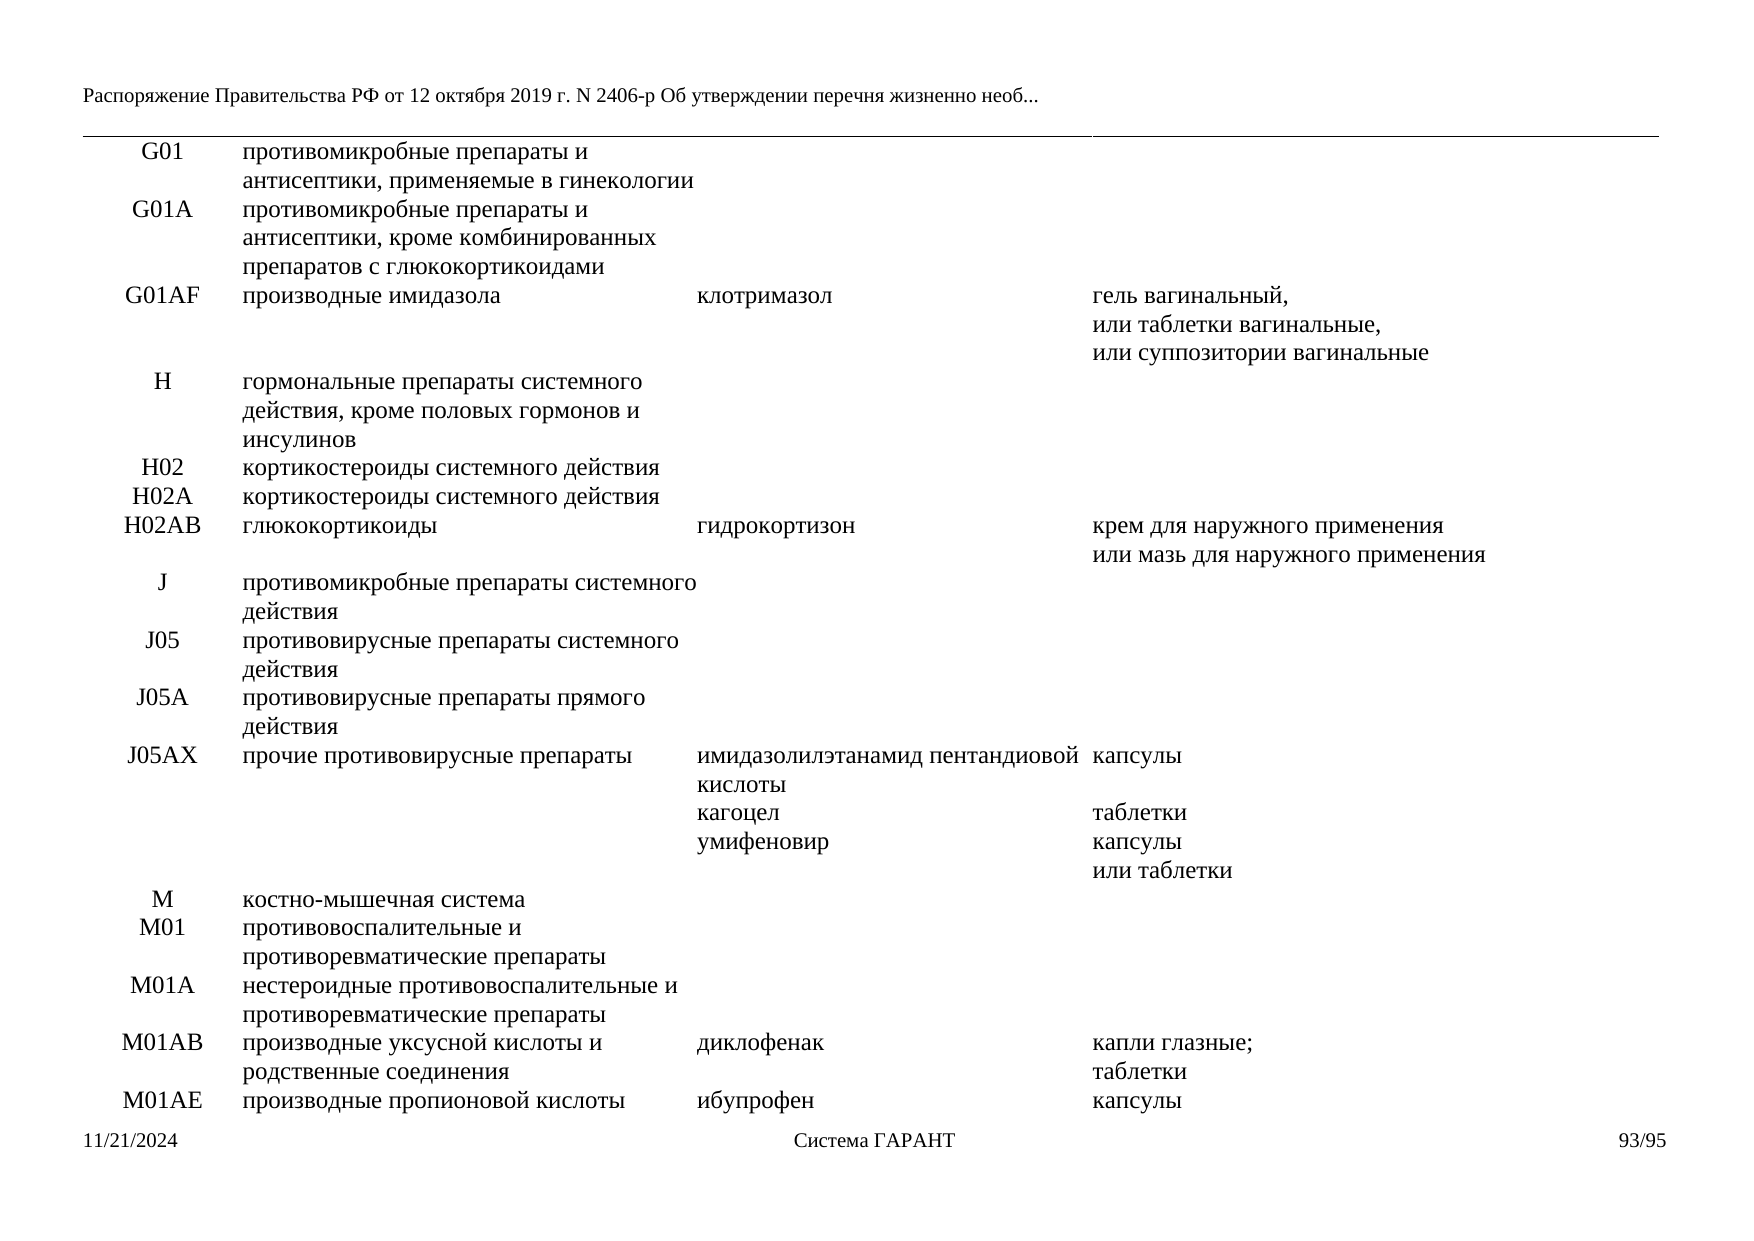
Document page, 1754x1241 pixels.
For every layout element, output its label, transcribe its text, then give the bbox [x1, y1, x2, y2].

table_cell [697, 137, 1092, 194]
table_cell M01AB [83, 1028, 242, 1085]
table_cell [1093, 481, 1659, 510]
table_cell G01AF [83, 280, 242, 366]
table_cell гель вагинальный, или таблетки вагинальные, или суппозитории вагинальные [1093, 280, 1659, 366]
table_cell [83, 826, 242, 884]
table_cell J05 [83, 625, 242, 682]
table_cell [697, 568, 1092, 625]
table_cell [697, 884, 1092, 912]
table_cell прочие противовирусные препараты [242, 740, 697, 797]
table_cell G01 [83, 137, 242, 194]
table_cell J [83, 568, 242, 625]
table_cell [1093, 884, 1659, 912]
table_cell [1093, 194, 1659, 280]
table_cell H02AB [83, 510, 242, 567]
table_cell противомикробные препараты и антисептики, кроме комбинированных препаратов с глюкокортикоидами [242, 194, 697, 280]
table_cell производные имидазола [242, 280, 697, 366]
table_cell производные уксусной кислоты и родственные соединения [242, 1028, 697, 1085]
table_cell [1093, 568, 1659, 625]
table_cell [697, 625, 1092, 682]
table_cell умифеновир [697, 826, 1092, 884]
table_cell гормональные препараты системного действия, кроме половых гормонов и инсулинов [242, 366, 697, 452]
table_cell капсулы или таблетки [1093, 826, 1659, 884]
table_cell капсулы [1093, 1085, 1659, 1114]
table_cell таблетки [1093, 798, 1659, 826]
table_cell H [83, 366, 242, 452]
table_cell [242, 798, 697, 826]
table_cell противовоспалительные и противоревматические препараты [242, 913, 697, 970]
table_cell противомикробные препараты и антисептики, применяемые в гинекологии [242, 137, 697, 194]
table_cell [1093, 453, 1659, 481]
table_cell [242, 826, 697, 884]
table_cell M [83, 884, 242, 912]
table_cell [697, 913, 1092, 970]
table_cell гидрокортизон [697, 510, 1092, 567]
table_cell [1093, 913, 1659, 970]
table_cell M01 [83, 913, 242, 970]
table_cell имидазолилэтанамид пентандиовой кислоты [697, 740, 1092, 797]
table_cell [83, 798, 242, 826]
table_cell крем для наружного применения или мазь для наружного применения [1093, 510, 1659, 567]
table_cell M01AE [83, 1085, 242, 1114]
table_cell H02A [83, 481, 242, 510]
table_cell [1093, 625, 1659, 682]
table_cell кортикостероиды системного действия [242, 481, 697, 510]
table_cell костно-мышечная система [242, 884, 697, 912]
table_cell противовирусные препараты прямого действия [242, 683, 697, 740]
table_cell [697, 683, 1092, 740]
table_cell капсулы [1093, 740, 1659, 797]
table_cell [1093, 683, 1659, 740]
table_cell [697, 366, 1092, 452]
table_cell J05AX [83, 740, 242, 797]
table_cell M01A [83, 970, 242, 1027]
table_cell капли глазные; таблетки [1093, 1028, 1659, 1085]
table_cell G01A [83, 194, 242, 280]
table_cell ибупрофен [697, 1085, 1092, 1114]
table_cell клотримазол [697, 280, 1092, 366]
table_cell [697, 194, 1092, 280]
table_cell кортикостероиды системного действия [242, 453, 697, 481]
table_cell производные пропионовой кислоты [242, 1085, 697, 1114]
table_cell [1093, 970, 1659, 1027]
table_cell противовирусные препараты системного действия [242, 625, 697, 682]
table_cell [697, 970, 1092, 1027]
table_cell [1093, 366, 1659, 452]
table_cell [697, 481, 1092, 510]
table_cell H02 [83, 453, 242, 481]
table_cell противомикробные препараты системного действия [242, 568, 697, 625]
table_cell диклофенак [697, 1028, 1092, 1085]
table_cell нестероидные противовоспалительные и противоревматические препараты [242, 970, 697, 1027]
table_cell кагоцел [697, 798, 1092, 826]
table_cell [1093, 137, 1659, 194]
table_cell глюкокортикоиды [242, 510, 697, 567]
table_cell J05A [83, 683, 242, 740]
table_cell [697, 453, 1092, 481]
